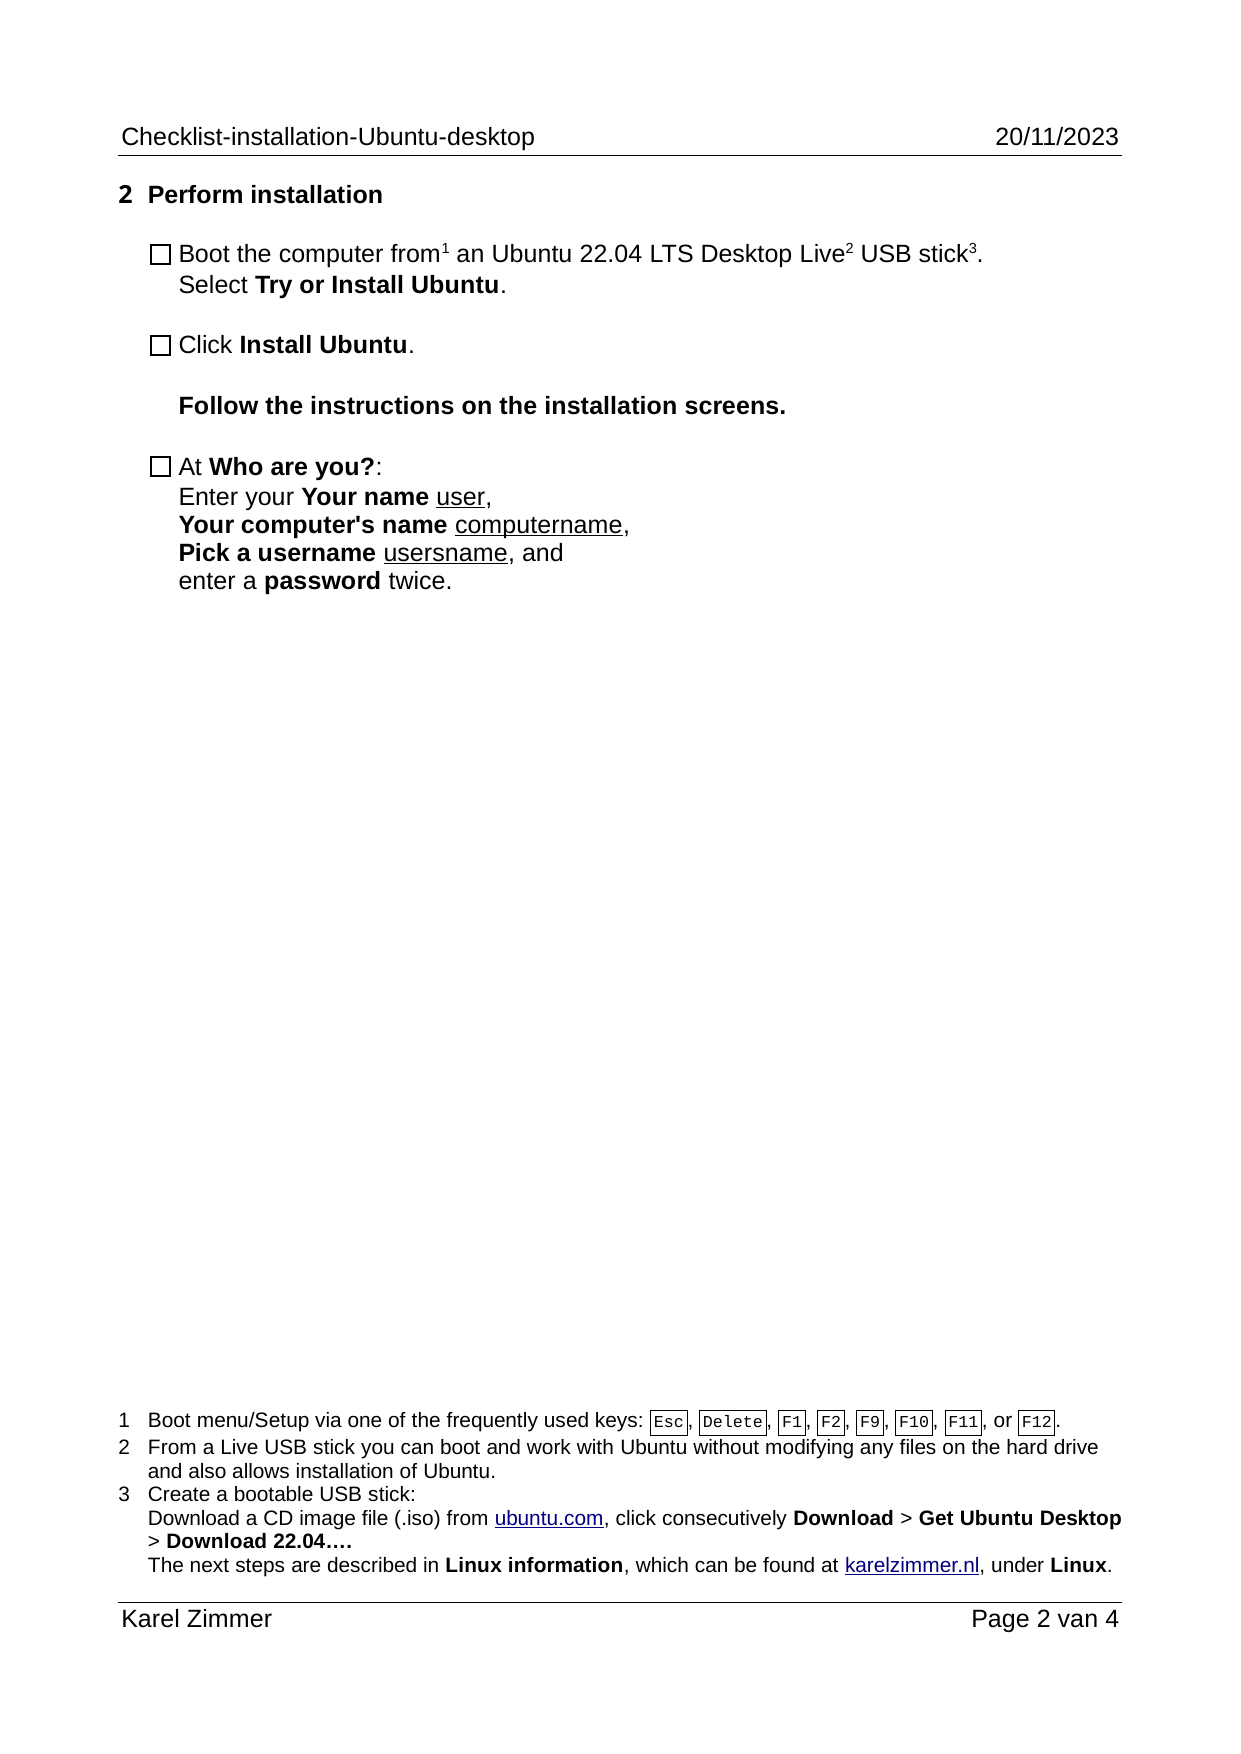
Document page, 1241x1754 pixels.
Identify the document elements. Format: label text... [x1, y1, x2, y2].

table_header [142, 239, 177, 269]
table_cell [118, 451, 142, 482]
table_cell Click Install Ubuntu. [177, 330, 1122, 360]
table_cell [142, 421, 177, 451]
table_header Boot the computer from an Ubuntu 22.04 LTS Desktop Live USB stick. [177, 239, 1122, 269]
table_cell [142, 330, 177, 360]
table_cell Select Try or Install Ubuntu. [177, 269, 1122, 300]
list Perform installation [118, 177, 1122, 211]
table_cell Enter your Your name USER, Your computer's name computername, Pick a username USERsname, and enter a password twice. [177, 482, 1122, 596]
table_cell [177, 421, 1122, 451]
table_cell [118, 269, 142, 300]
table_cell [118, 391, 142, 421]
table_cell [142, 269, 177, 300]
table_header [118, 239, 142, 269]
table_cell [118, 482, 142, 596]
table_cell [142, 391, 177, 421]
table_cell [142, 360, 177, 391]
table_cell Follow the instructions on the installation screens. [177, 391, 1122, 421]
table_cell [142, 300, 177, 330]
table_cell [142, 482, 177, 596]
table_cell [142, 451, 177, 482]
table_cell [177, 360, 1122, 391]
table_cell [118, 330, 142, 360]
table_cell At Who are you?: [177, 451, 1122, 482]
table_cell [177, 300, 1122, 330]
table_cell [118, 421, 142, 451]
table_cell [118, 360, 142, 391]
table_cell [118, 300, 142, 330]
